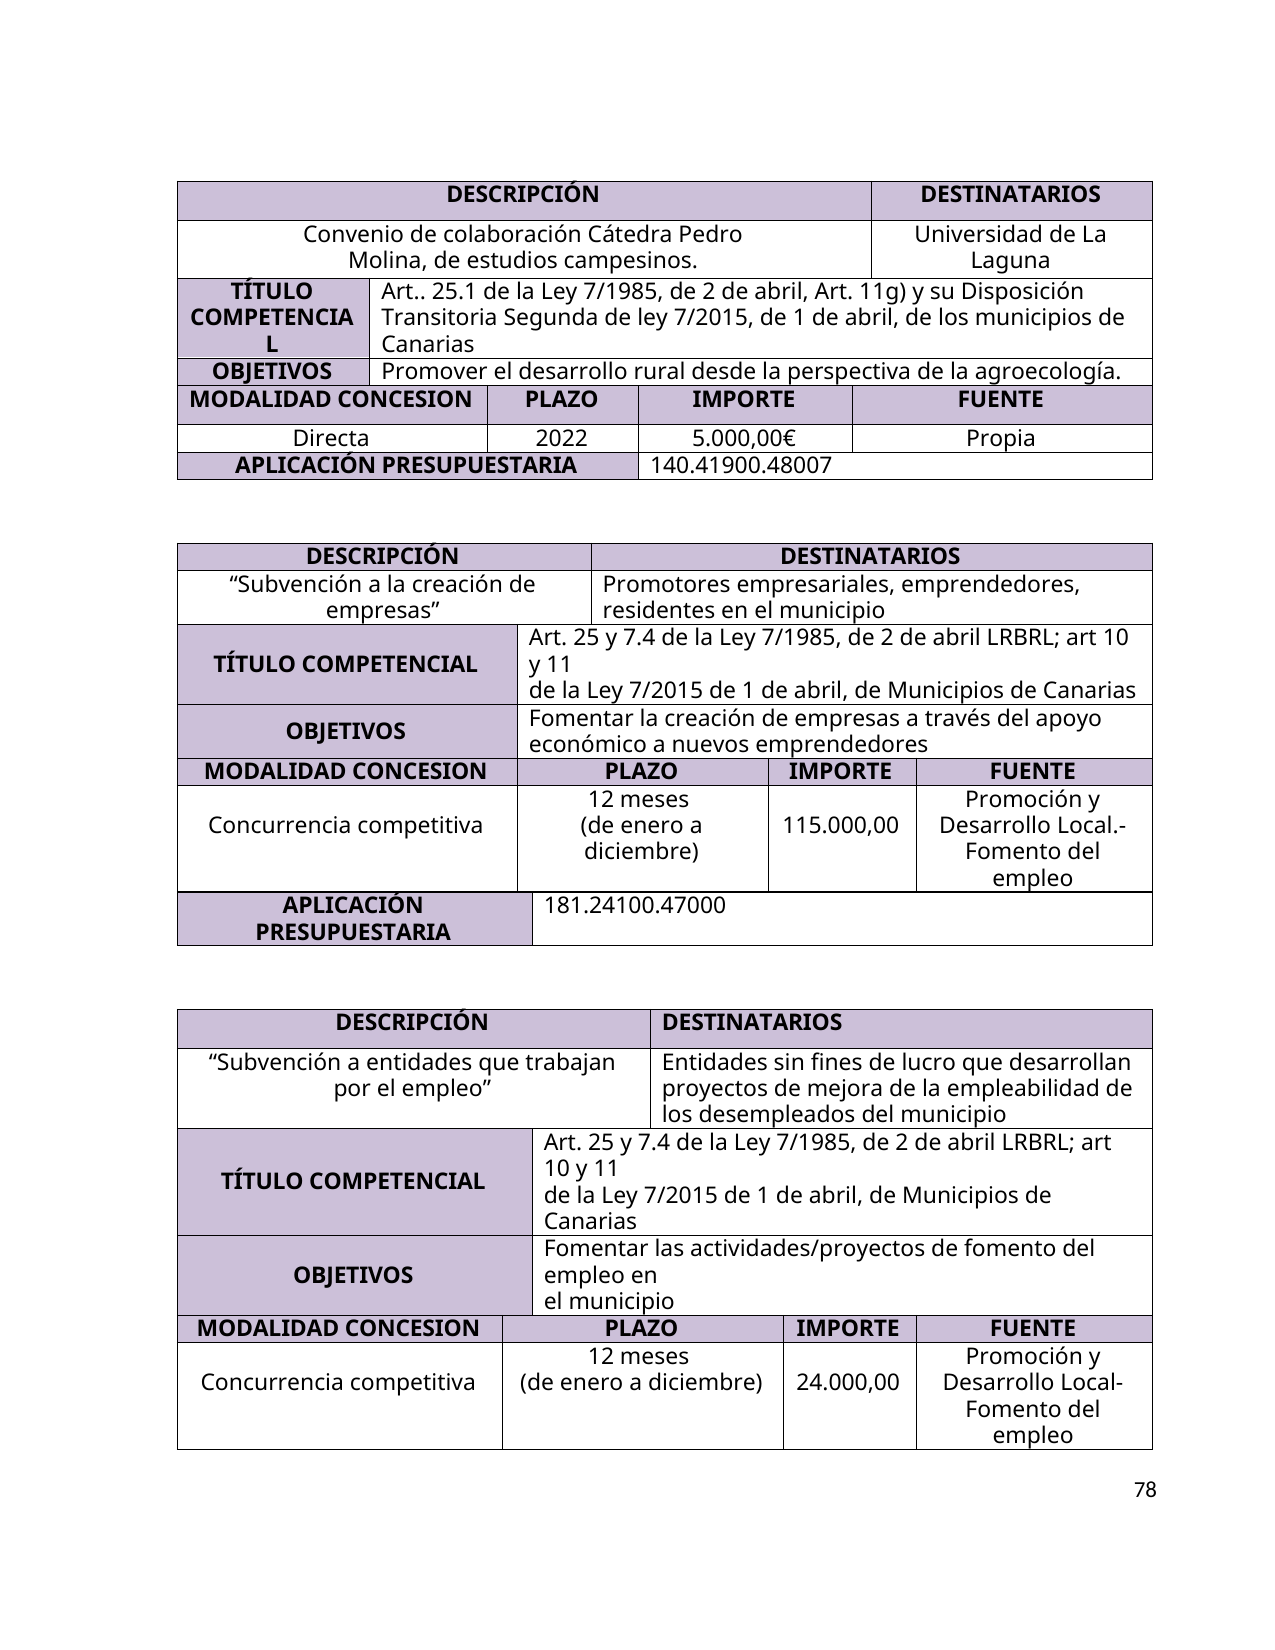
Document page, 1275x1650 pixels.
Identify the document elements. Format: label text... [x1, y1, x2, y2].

table_cell Promover el desarrollo rural desde la perspectiva de la agroecología. [370, 359, 1152, 385]
table_cell TÍTULO COMPETENCIAL [178, 1129, 532, 1235]
table_cell Art. 25 y 7.4 de la Ley 7/1985, de 2 de abril LRBRL; art 10 y 11 de la Ley 7/2015 de 1 de abril, de Municipios de Canarias [518, 625, 1152, 704]
table_cell FUENTE [853, 386, 1152, 424]
table_cell Fomentar las actividades/proyectos de fomento del empleo en el municipio [533, 1236, 1152, 1315]
table_cell Promotores empresariales, emprendedores, residentes en el municipio [592, 571, 1152, 624]
table_cell 12 meses (de enero a diciembre) [503, 1343, 783, 1449]
table_cell 5.000,00€ [639, 425, 852, 452]
table_cell PLAZO [488, 386, 638, 424]
table_cell Fomentar la creación de empresas a través del apoyo económico a nuevos emprendedores [518, 705, 1152, 758]
table_header DESCRIPCIÓN [178, 544, 591, 570]
table_header DESCRIPCIÓN [178, 182, 871, 220]
table_header DESTINATARIOS [651, 1010, 1152, 1048]
table_header DESCRIPCIÓN [178, 1010, 650, 1048]
table_header DESTINATARIOS [592, 544, 1152, 570]
table_cell OBJETIVOS [178, 705, 517, 758]
table_cell MODALIDAD CONCESION [178, 1316, 502, 1342]
table_cell PLAZO [503, 1316, 783, 1342]
table_cell “Subvención a entidades que trabajan por el empleo” [178, 1049, 650, 1128]
table_cell IMPORTE [769, 759, 916, 785]
table_cell 140.41900.48007 [639, 453, 1152, 479]
table_cell MODALIDAD CONCESION [178, 386, 487, 424]
table_cell Directa [178, 425, 487, 452]
table_cell Art. 25 y 7.4 de la Ley 7/1985, de 2 de abril LRBRL; art 10 y 11 de la Ley 7/2015 de 1 de abril, de Municipios de Canarias [533, 1129, 1152, 1235]
table_cell FUENTE [917, 1316, 1152, 1342]
table_cell Propia [853, 425, 1152, 452]
table_cell IMPORTE [639, 386, 852, 424]
table_cell Promoción y Desarrollo Local- Fomento del empleo [917, 1343, 1152, 1449]
table_cell Concurrencia competitiva [178, 786, 517, 891]
table_cell Promoción y Desarrollo Local.- Fomento del empleo [917, 786, 1152, 891]
table_cell “Subvención a la creación de empresas” [178, 571, 591, 624]
table_cell APLICACIÓN PRESUPUESTARIA [178, 893, 532, 945]
table_header DESTINATARIOS [872, 182, 1152, 220]
table_cell OBJETIVOS [178, 1236, 532, 1315]
table_cell Convenio de colaboración Cátedra Pedro Molina, de estudios campesinos. [178, 221, 871, 277]
table_cell Entidades sin fines de lucro que desarrollan proyectos de mejora de la empleabilidad de los desempleados del municipio [651, 1049, 1152, 1128]
table_cell Art.. 25.1 de la Ley 7/1985, de 2 de abril, Art. 11g) y su Disposición Transitoria Segunda de ley 7/2015, de 1 de abril, de los municipios de Canarias [370, 279, 1152, 357]
table_cell 24.000,00 [784, 1343, 916, 1449]
table_cell OBJETIVOS [178, 359, 369, 385]
table_cell APLICACIÓN PRESUPUESTARIA [178, 453, 638, 479]
table_cell Concurrencia competitiva [178, 1343, 502, 1449]
table_cell MODALIDAD CONCESION [178, 759, 517, 785]
table_cell 12 meses (de enero a diciembre) [518, 786, 768, 891]
table_cell Universidad de La Laguna [872, 221, 1152, 277]
table_cell 115.000,00 [769, 786, 916, 891]
table_cell TÍTULO COMPETENCIAL [178, 625, 517, 704]
table_cell IMPORTE [784, 1316, 916, 1342]
table_cell PLAZO [518, 759, 768, 785]
table_cell 2022 [488, 425, 638, 452]
table_cell TÍTULO COMPETENCIAL [178, 279, 369, 357]
table_cell 181.24100.47000 [533, 893, 1152, 945]
table_cell FUENTE [917, 759, 1152, 785]
